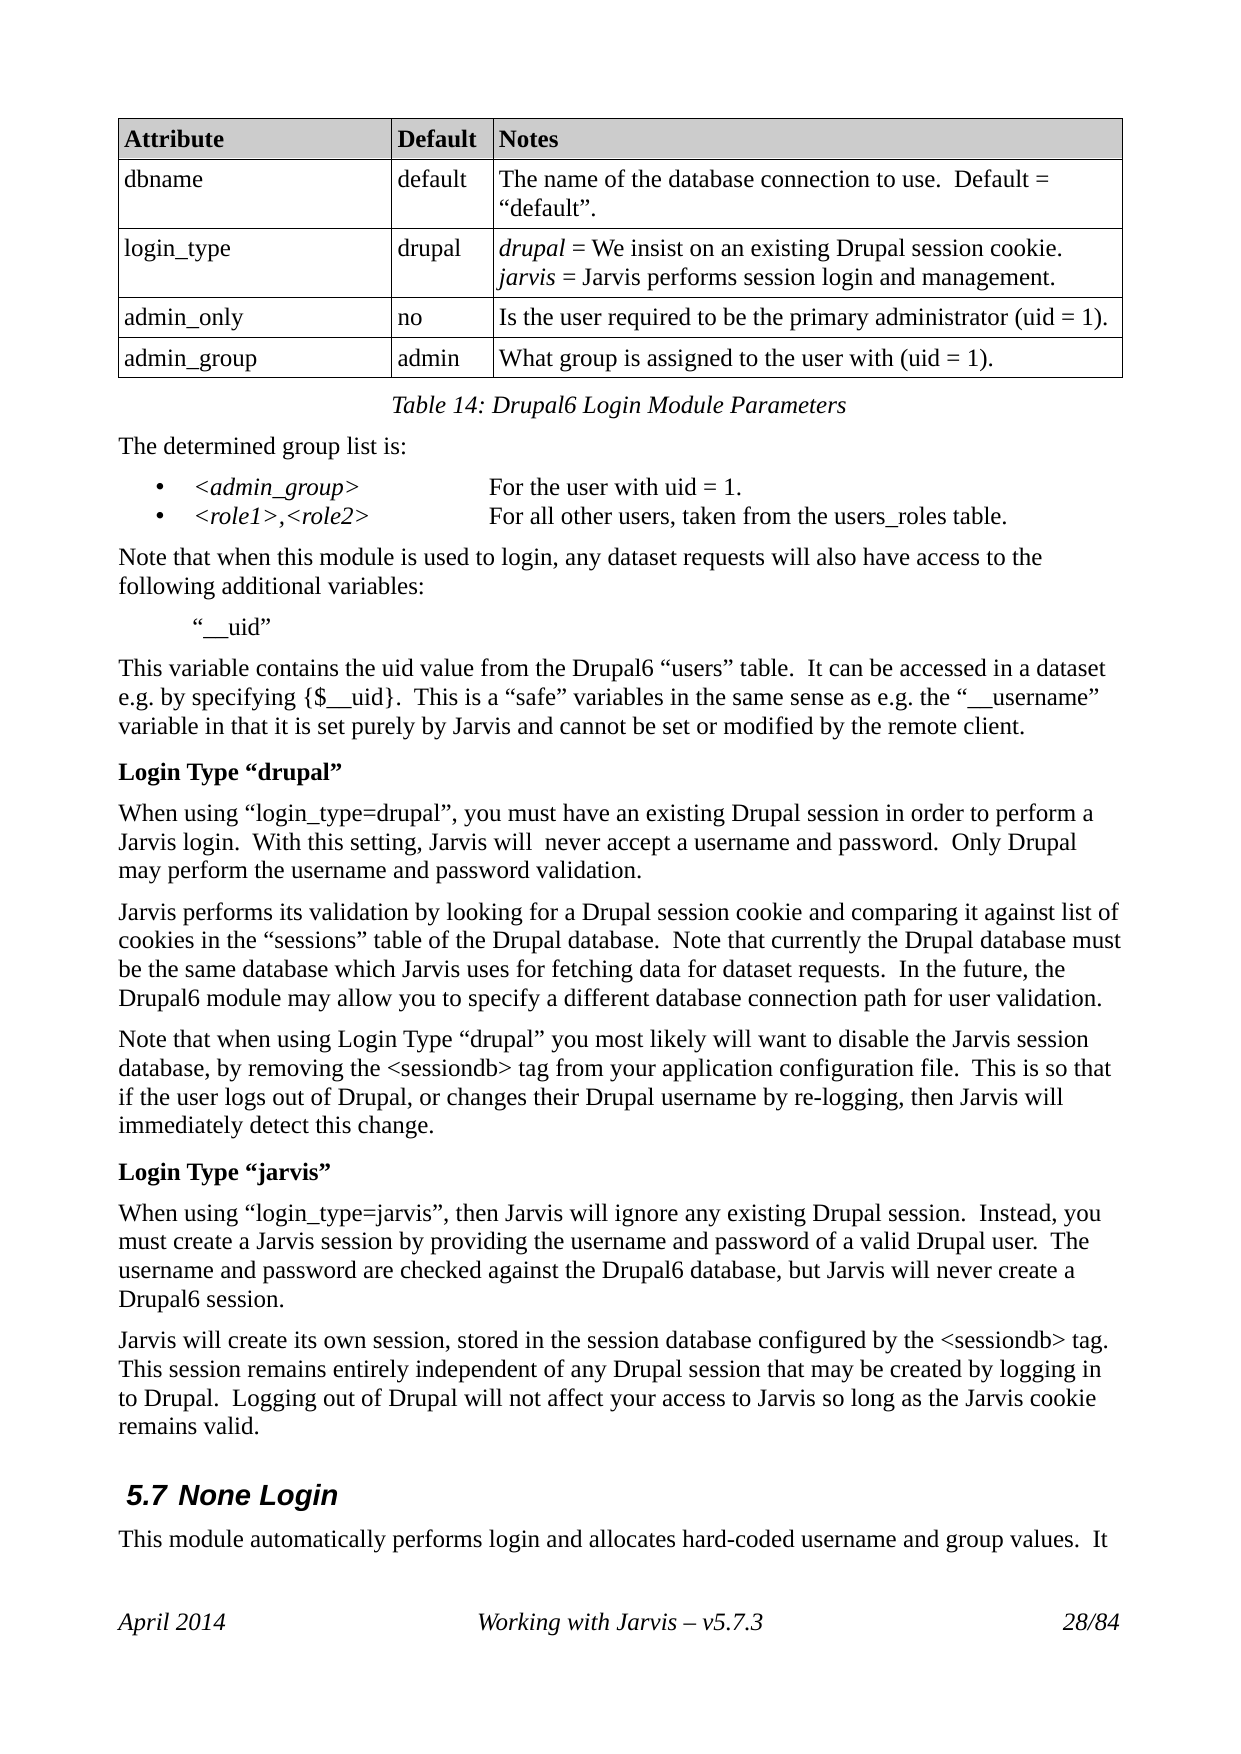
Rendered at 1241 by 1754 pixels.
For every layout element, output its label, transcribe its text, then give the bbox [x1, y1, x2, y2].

table_header Default [392, 119, 493, 158]
table_cell The name of the database connection to use. Default = “default”. [494, 160, 1122, 227]
table_cell default [392, 160, 493, 227]
subtitle Login Type “drupal” [118, 757, 1122, 786]
text The determined group list is: [118, 431, 1122, 460]
table_cell dbname [119, 160, 391, 227]
table_cell Is the user required to be the primary administrator (uid = 1). [494, 298, 1122, 337]
list <admin_group> For the user with uid = 1. [156, 472, 1122, 501]
text Jarvis will create its own session, stored in the session database configured by the <sessiondb> tag. This session remains entirely independent of any Drupal session that may be created by logging in to Drupal. Logging out of Drupal will not affect your access to Jarvis so long as the Jarvis cookie remains valid. [118, 1325, 1122, 1440]
list <role1>,<role2> For all other users, taken from the users_roles table. [156, 501, 1122, 530]
table_cell admin_group [119, 338, 391, 377]
table_cell admin [392, 338, 493, 377]
text Table 14: Drupal6 Login Module Parameters [118, 390, 1122, 418]
subtitle None Login [118, 1478, 1122, 1511]
table_cell drupal = We insist on an existing Drupal session cookie. jarvis = Jarvis performs session login and management. [494, 229, 1122, 297]
table_cell admin_only [119, 298, 391, 337]
text Note that when using Login Type “drupal” you most likely will want to disable the Jarvis session database, by removing the <sessiondb> tag from your application configuration file. This is so that if the user logs out of Drupal, or changes their Drupal username by re-logging, then Jarvis will immediately detect this change. [118, 1024, 1122, 1139]
text This variable contains the uid value from the Drupal6 “users” table. It can be accessed in a dataset e.g. by specifying {$__uid}. This is a “safe” variables in the same sense as e.g. the “__username” variable in that it is set purely by Jarvis and cannot be set or modified by the remote client. [118, 653, 1122, 740]
text Jarvis performs its validation by looking for a Drupal session cookie and comparing it against list of cookies in the “sessions” table of the Drupal database. Note that currently the Drupal database must be the same database which Jarvis uses for fetching data for dataset requests. In the future, the Drupal6 module may allow you to specify a different database connection path for user validation. [118, 897, 1122, 1012]
text “__uid” [118, 612, 1122, 641]
table_cell What group is assigned to the user with (uid = 1). [494, 338, 1122, 377]
table_header Attribute [119, 119, 391, 158]
table_header Notes [494, 119, 1122, 158]
text This module automatically performs login and allocates hard-coded username and group values. It [118, 1524, 1122, 1552]
text When using “login_type=drupal”, you must have an existing Drupal session in order to perform a Jarvis login. With this setting, Jarvis will never accept a username and password. Only Drupal may perform the username and password validation. [118, 798, 1122, 884]
subtitle Login Type “jarvis” [118, 1157, 1122, 1185]
table_cell login_type [119, 229, 391, 297]
text When using “login_type=jarvis”, then Jarvis will ignore any existing Drupal session. Instead, you must create a Jarvis session by providing the username and password of a valid Drupal user. The username and password are checked against the Drupal6 database, but Jarvis will never create a Drupal6 session. [118, 1198, 1122, 1313]
table_cell no [392, 298, 493, 337]
text Note that when this module is used to login, any dataset requests will also have access to the following additional variables: [118, 542, 1122, 600]
table_cell drupal [392, 229, 493, 297]
